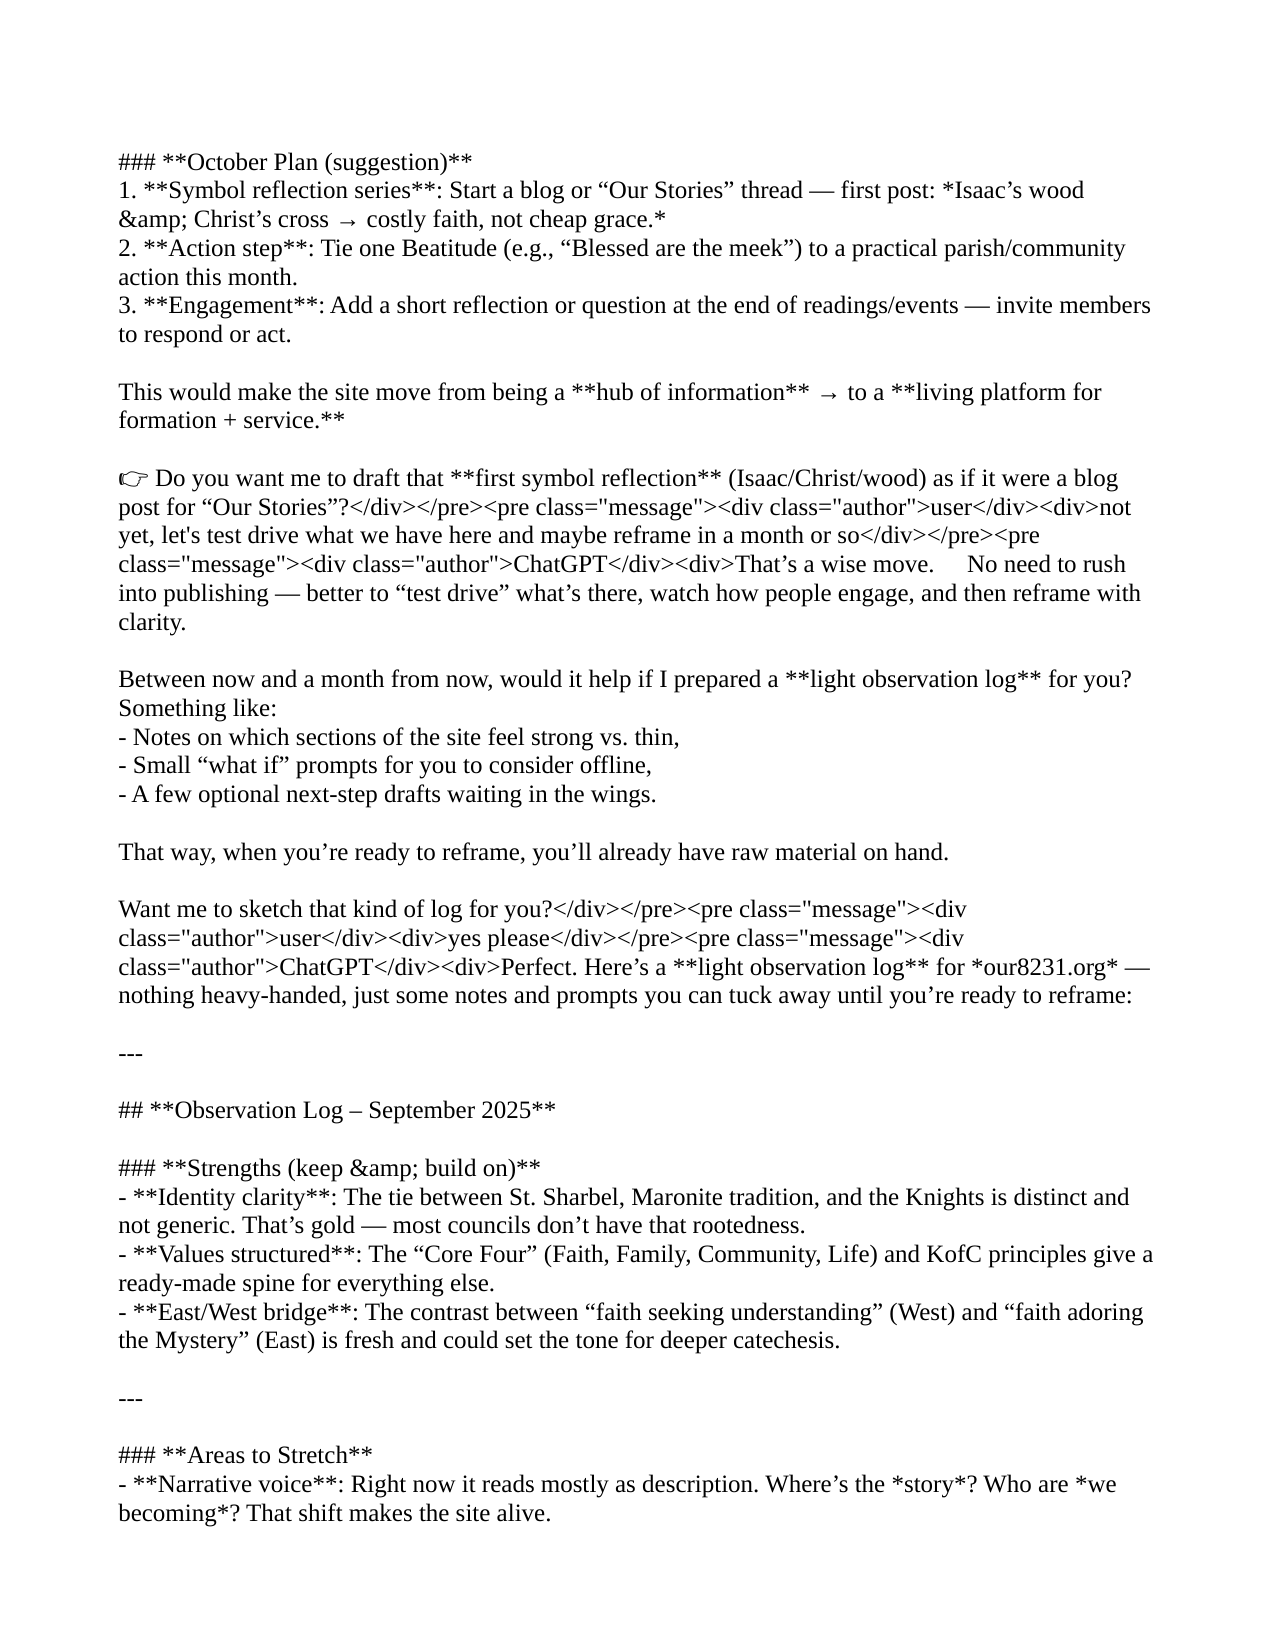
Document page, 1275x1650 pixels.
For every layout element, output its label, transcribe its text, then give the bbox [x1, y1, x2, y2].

text ### **Strengths (keep &amp; build on)** [118, 1153, 1157, 1182]
text 3. **Engagement**: Add a short reflection or question at the end of readings/events — invite members to respond or act. [118, 291, 1157, 348]
text - Small “what if” prompts for you to consider offline, [118, 751, 1157, 779]
text That way, when you’re ready to reframe, you’ll already have raw material on hand. [118, 837, 1157, 866]
text 1. **Symbol reflection series**: Start a blog or “Our Stories” thread — first post: *Isaac’s wood &amp; Christ’s cross → costly faith, not cheap grace.* [118, 176, 1157, 233]
text - **Narrative voice**: Right now it reads mostly as description. Where’s the *story*? Who are *we becoming*? That shift makes the site alive. [118, 1469, 1157, 1527]
text - A few optional next-step drafts waiting in the wings. [118, 779, 1157, 808]
text ### **October Plan (suggestion)** [118, 147, 1157, 176]
text - Notes on which sections of the site feel strong vs. thin, [118, 722, 1157, 751]
text Between now and a month from now, would it help if I prepared a **light observation log** for you? Something like: [118, 664, 1157, 722]
text - **Values structured**: The “Core Four” (Faith, Family, Community, Life) and KofC principles give a ready-made spine for everything else. [118, 1239, 1157, 1297]
text 👉 Do you want me to draft that **first symbol reflection** (Isaac/Christ/wood) as if it were a blog post for “Our Stories”?</div></pre><pre class="message"><div class="author">user</div><div>not yet, let's test drive what we have here and maybe reframe in a month or so</div></pre><pre class="message"><div class="author">ChatGPT</div><div>That’s a wise move. 🚦 No need to rush into publishing — better to “test drive” what’s there, watch how people engage, and then reframe with clarity. [118, 463, 1157, 636]
text Want me to sketch that kind of log for you?</div></pre><pre class="message"><div class="author">user</div><div>yes please</div></pre><pre class="message"><div class="author">ChatGPT</div><div>Perfect. Here’s a **light observation log** for *our8231.org* — nothing heavy-handed, just some notes and prompts you can tuck away until you’re ready to reframe: [118, 894, 1157, 1009]
text - **Identity clarity**: The tie between St. Sharbel, Maronite tradition, and the Knights is distinct and not generic. That’s gold — most councils don’t have that rootedness. [118, 1182, 1157, 1239]
text --- [118, 1383, 1157, 1412]
text 2. **Action step**: Tie one Beatitude (e.g., “Blessed are the meek”) to a practical parish/community action this month. [118, 233, 1157, 291]
text --- [118, 1038, 1157, 1067]
text - **East/West bridge**: The contrast between “faith seeking understanding” (West) and “faith adoring the Mystery” (East) is fresh and could set the tone for deeper catechesis. [118, 1297, 1157, 1354]
text ### **Areas to Stretch** [118, 1441, 1157, 1469]
text This would make the site move from being a **hub of information** → to a **living platform for formation + service.** [118, 377, 1157, 434]
text ## **Observation Log – September 2025** [118, 1096, 1157, 1124]
